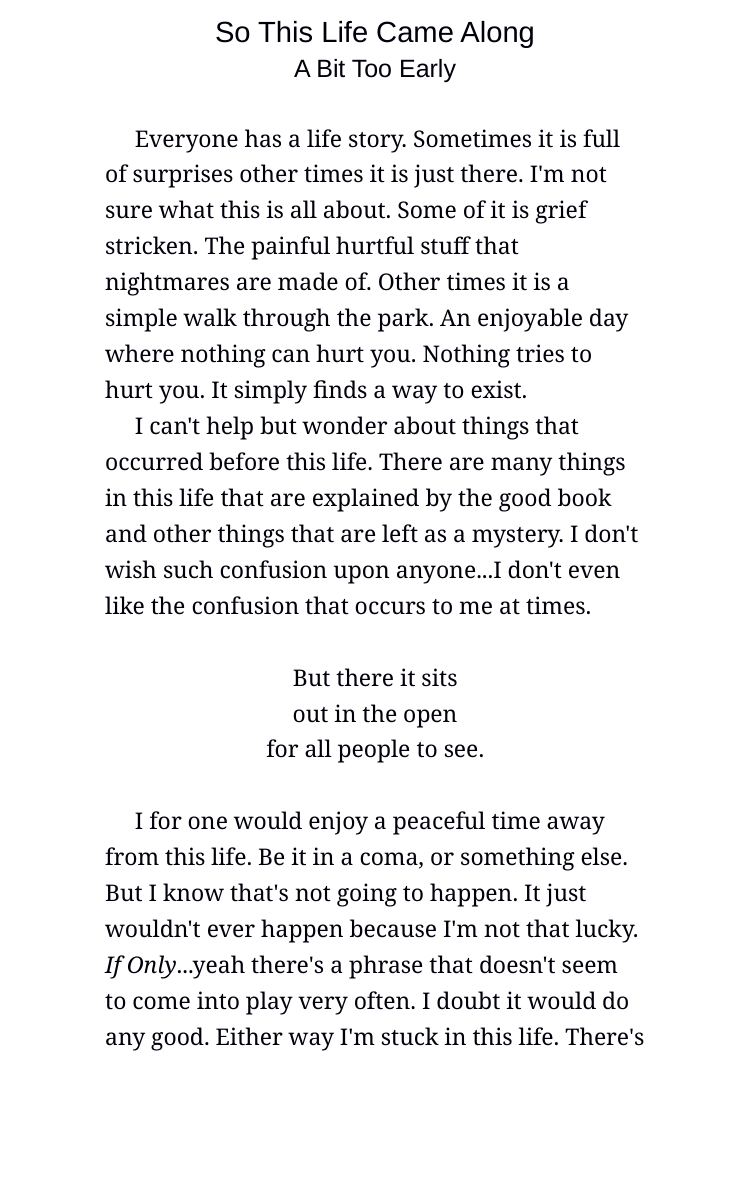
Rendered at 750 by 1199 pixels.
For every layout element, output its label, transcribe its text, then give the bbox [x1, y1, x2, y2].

text for all people to see. [105, 733, 645, 765]
text Everyone has a life story. Sometimes it is full of surprises other times it is just there. I'm not sure what this is all about. Some of it is grief stricken. The painful hurtful stuff that nightmares are made of. Other times it is a simple walk through the park. An enjoyable day where nothing can hurt you. Nothing tries to hurt you. It simply finds a way to exist. [105, 122, 645, 405]
text I for one would enjoy a peaceful time away from this life. Be it in a coma, or something else. But I know that's not going to happen. It just wouldn't ever happen because I'm not that lucky. If Only...yeah there's a phrase that doesn't seem to come into play very often. I doubt it would do any good. Either way I'm stuck in this life. There's [105, 805, 645, 1052]
text So This Life Came Along [105, 15, 645, 48]
text A Bit Too Early [105, 53, 645, 82]
text out in the open [105, 697, 645, 729]
text I can't help but wonder about things that occurred before this life. There are many things in this life that are explained by the good book and other things that are left as a mystery. I don't wish such confusion upon anyone...I don't even like the confusion that occurs to me at times. [105, 410, 645, 621]
text But there it sits [105, 662, 645, 693]
